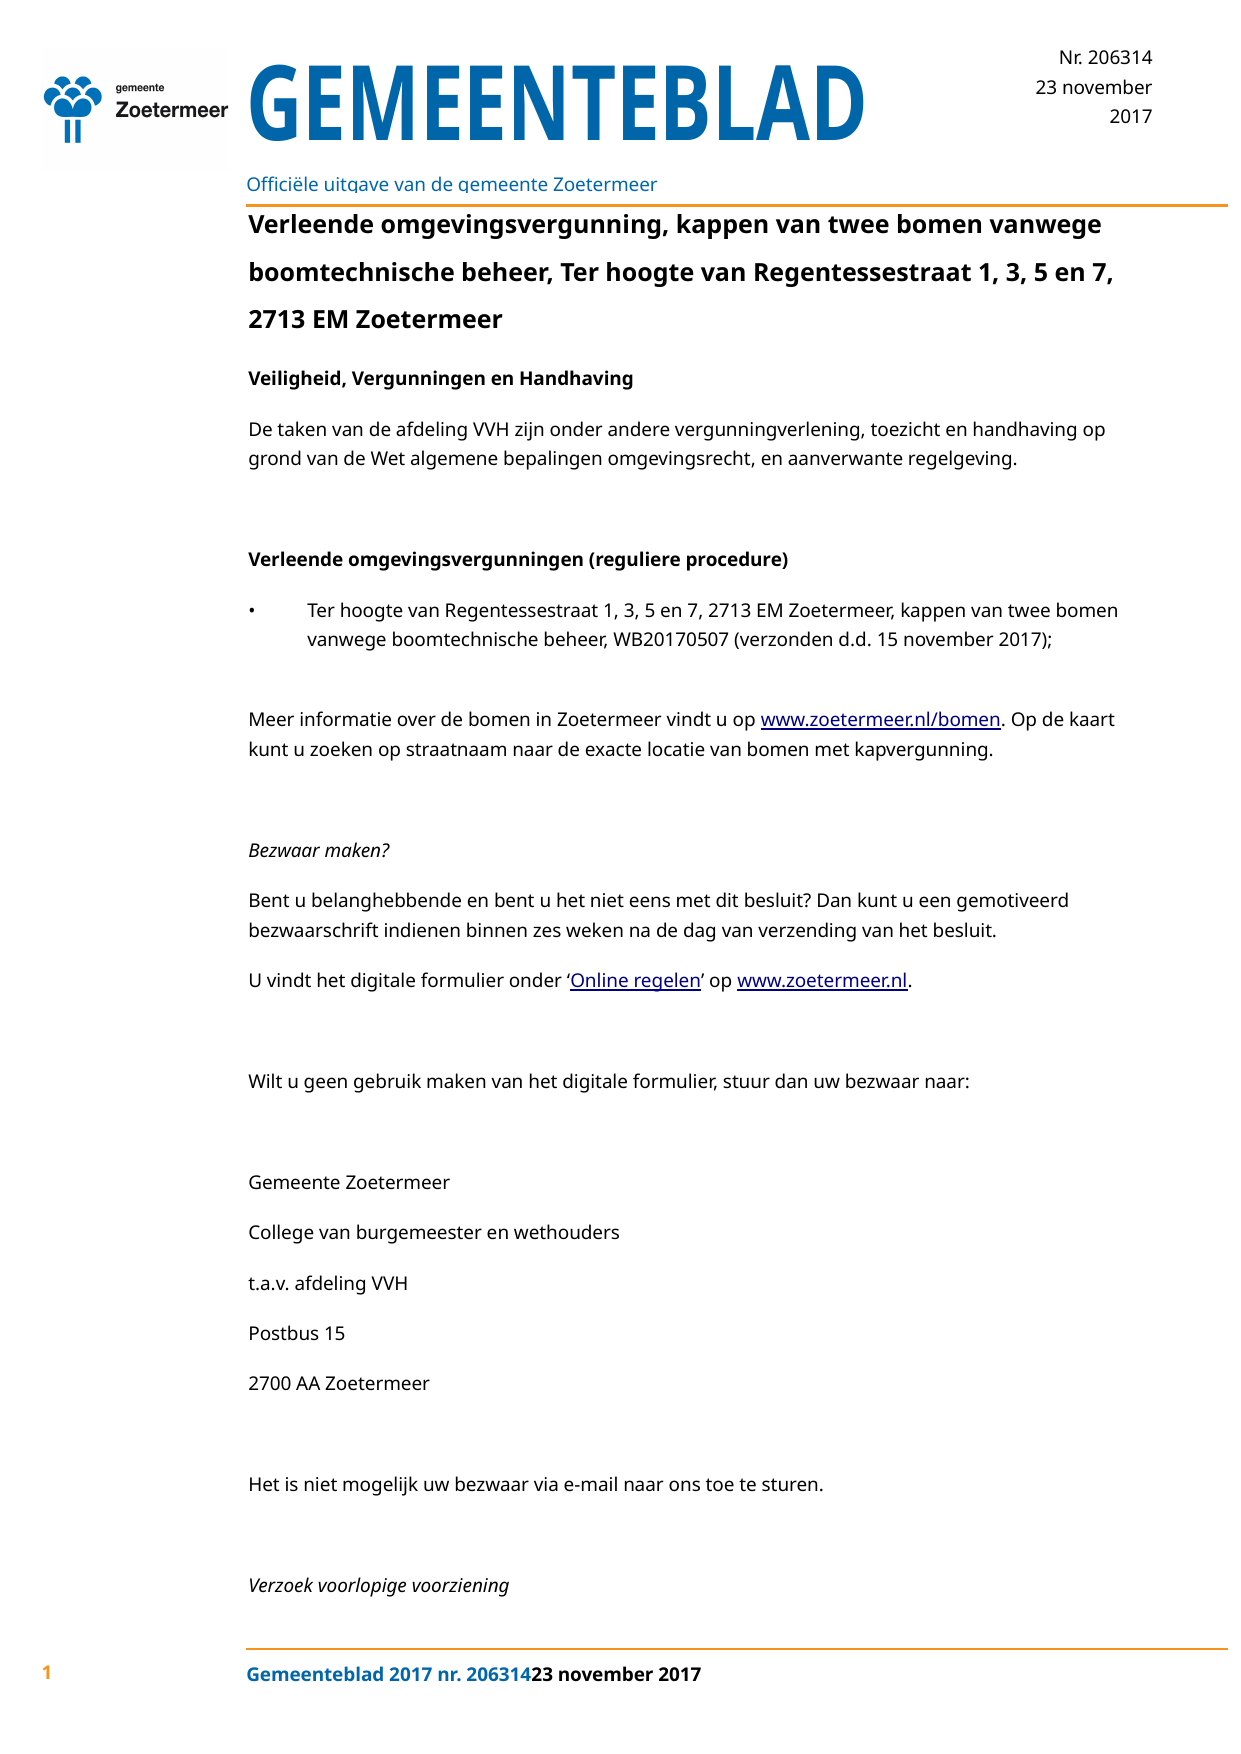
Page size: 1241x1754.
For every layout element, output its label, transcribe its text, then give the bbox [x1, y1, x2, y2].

text Verzoek voorlopige voorziening [248, 1572, 1152, 1598]
text Meer informatie over de bomen in Zoetermeer vindt u op www.zoetermeer.nl/bomen. Op de kaart kunt u zoeken op straatnaam naar de exacte locatie van bomen met kapvergunning. [248, 706, 1152, 762]
text Verleende omgevingsvergunning, kappen van twee bomen vanwege boomtechnische beheer, Ter hoogte van Regentessestraat 1, 3, 5 en 7, 2713 EM Zoetermeer [248, 207, 1152, 336]
text t.a.v. afdeling VVH [248, 1270, 1152, 1295]
text De taken van de afdeling VVH zijn onder andere vergunningverlening, toezicht en handhaving op grond van de Wet algemene bepalingen omgevingsrecht, en aanverwante regelgeving. [248, 416, 1152, 471]
text U vindt het digitale formulier onder ‘Online regelen’ op www.zoetermeer.nl. [248, 967, 1152, 993]
text Bezwaar maken? [248, 837, 1152, 862]
text Gemeente Zoetermeer [248, 1169, 1152, 1194]
picture [41, 47, 231, 172]
text Postbus 15 [248, 1320, 1152, 1346]
text College van burgemeester en wethouders [248, 1219, 1152, 1245]
text Het is niet mogelijk uw bezwaar via e-mail naar ons toe te sturen. [248, 1471, 1152, 1497]
text Verleende omgevingsvergunningen (reguliere procedure) [248, 546, 1152, 572]
text Veiligheid, Vergunningen en Handhaving [248, 366, 1152, 391]
list Ter hoogte van Regentessestraat 1, 3, 5 en 7, 2713 EM Zoetermeer, kappen van twee bomen vanwege boomtechnische beheer, WB20170507 (verzonden d.d. 15 november 2017); [248, 597, 1152, 652]
text Bent u belanghebbende en bent u het niet eens met dit besluit? Dan kunt u een gemotiveerd bezwaarschrift indienen binnen zes weken na de dag van verzending van het besluit. [248, 887, 1152, 942]
text Wilt u geen gebruik maken van het digitale formulier, stuur dan uw bezwaar naar: [248, 1068, 1152, 1094]
text 2700 AA Zoetermeer [248, 1371, 1152, 1396]
